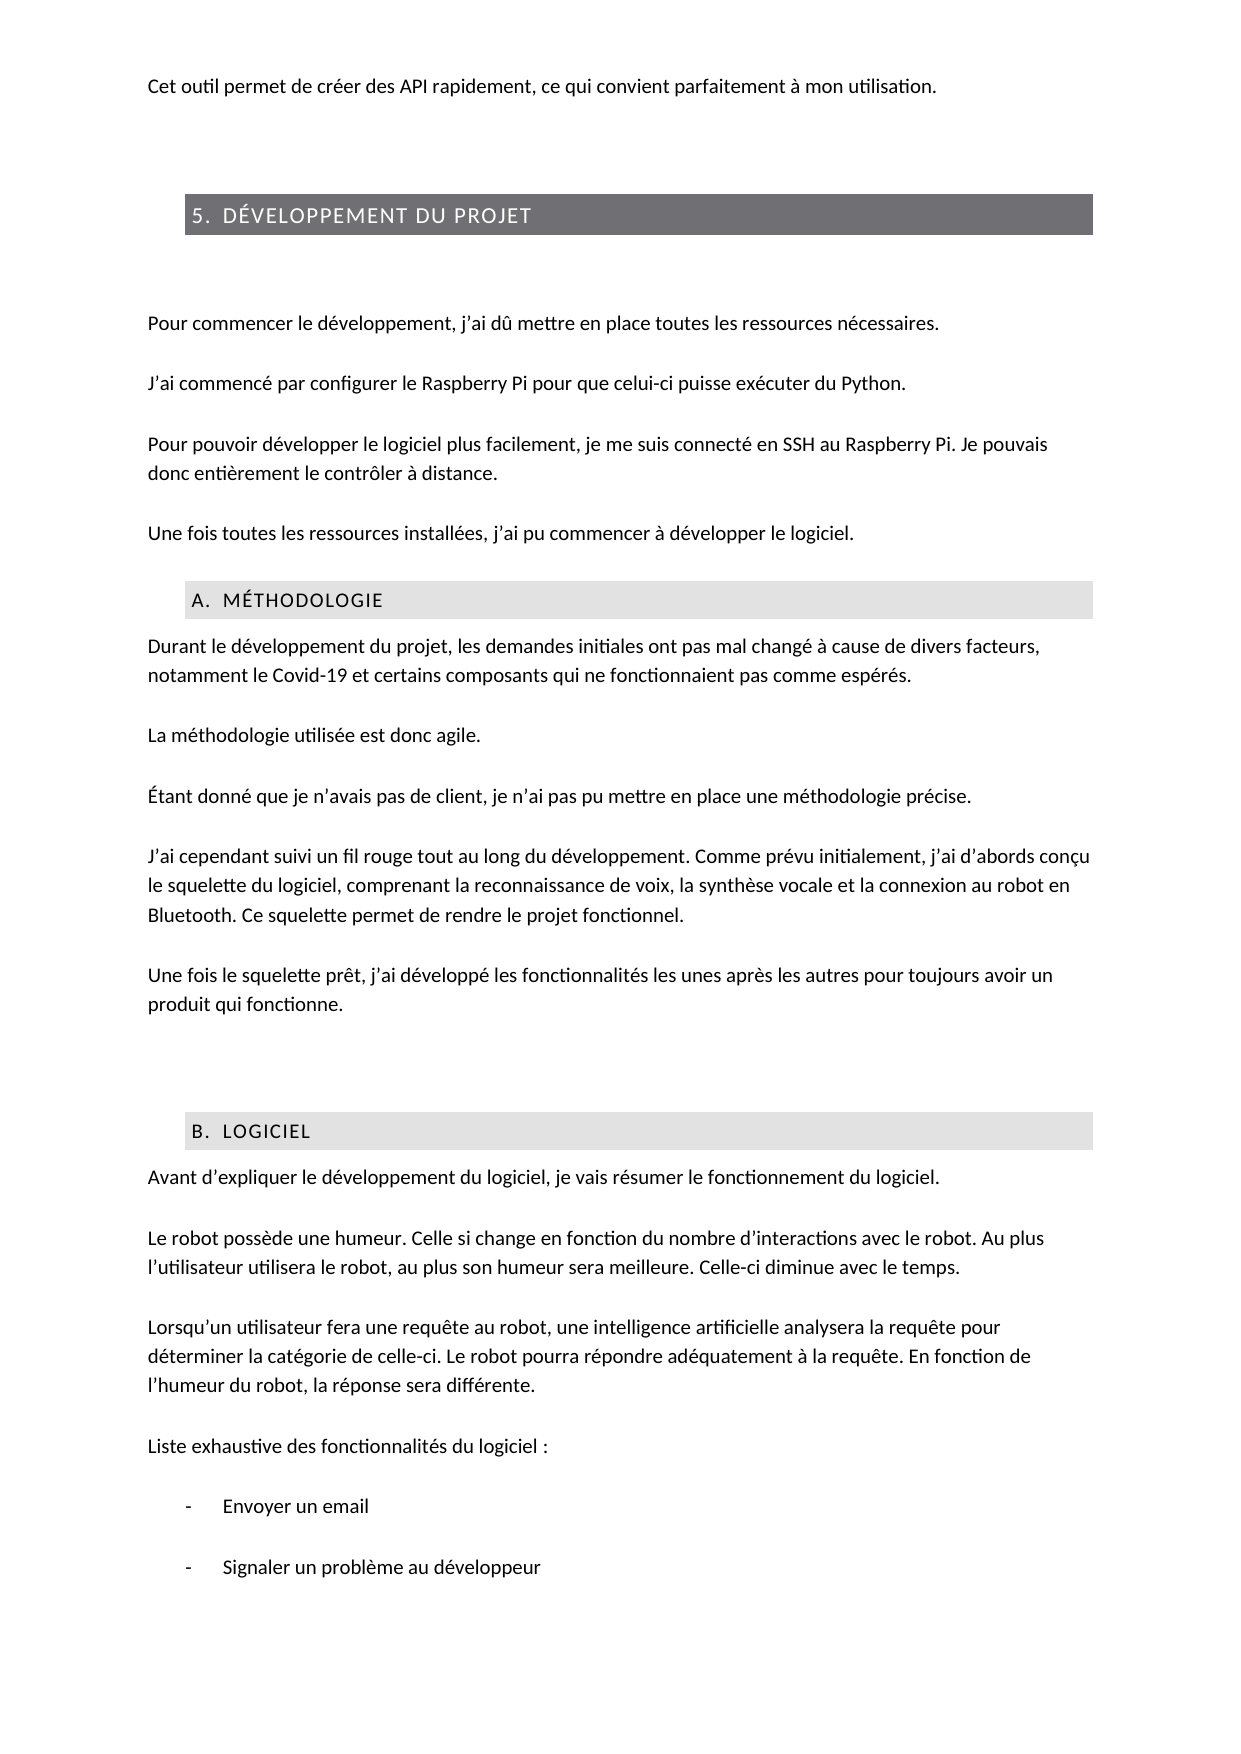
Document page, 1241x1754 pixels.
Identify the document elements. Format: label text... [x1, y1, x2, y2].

text Avant d’expliquer le développement du logiciel, je vais résumer le fonctionnement du logiciel. [148, 1164, 1093, 1190]
list Logiciel [191, 1119, 1086, 1144]
text Liste exhaustive des fonctionnalités du logiciel : [148, 1433, 1093, 1458]
list Développement du projet [191, 201, 1086, 229]
text La méthodologie utilisée est donc agile. [148, 723, 1093, 748]
text J’ai cependant suivi un fil rouge tout au long du développement. Comme prévu initialement, j’ai d’abords conçu le squelette du logiciel, comprenant la reconnaissance de voix, la synthèse vocale et la connexion au robot en Bluetooth. Ce squelette permet de rendre le projet fonctionnel. [148, 843, 1093, 927]
text Une fois toutes les ressources installées, j’ai pu commencer à développer le logiciel. [148, 521, 1093, 546]
text Étant donné que je n’avais pas de client, je n’ai pas pu mettre en place une méthodologie précise. [148, 783, 1093, 808]
list Envoyer un email [185, 1493, 1093, 1519]
text Durant le développement du projet, les demandes initiales ont pas mal changé à cause de divers facteurs, notamment le Covid-19 et certains composants qui ne fonctionnaient pas comme espérés. [148, 633, 1093, 688]
list Méthodologie [191, 587, 1086, 613]
text J’ai commencé par configurer le Raspberry Pi pour que celui-ci puisse exécuter du Python. [148, 371, 1093, 396]
text Le robot possède une humeur. Celle si change en fonction du nombre d’interactions avec le robot. Au plus l’utilisateur utilisera le robot, au plus son humeur sera meilleure. Celle-ci diminue avec le temps. [148, 1225, 1093, 1279]
text Une fois le squelette prêt, j’ai développé les fonctionnalités les unes après les autres pour toujours avoir un produit qui fonctionne. [148, 962, 1093, 1017]
text Pour pouvoir développer le logiciel plus facilement, je me suis connecté en SSH au Raspberry Pi. Je pouvais donc entièrement le contrôler à distance. [148, 431, 1093, 486]
list Signaler un problème au développeur [185, 1554, 1093, 1579]
text Lorsqu’un utilisateur fera une requête au robot, une intelligence artificielle analysera la requête pour déterminer la catégorie de celle-ci. Le robot pourra répondre adéquatement à la requête. En fonction de l’humeur du robot, la réponse sera différente. [148, 1314, 1093, 1398]
text Pour commencer le développement, j’ai dû mettre en place toutes les ressources nécessaires. [148, 310, 1093, 336]
text Cet outil permet de créer des API rapidement, ce qui convient parfaitement à mon utilisation. [148, 74, 1093, 99]
